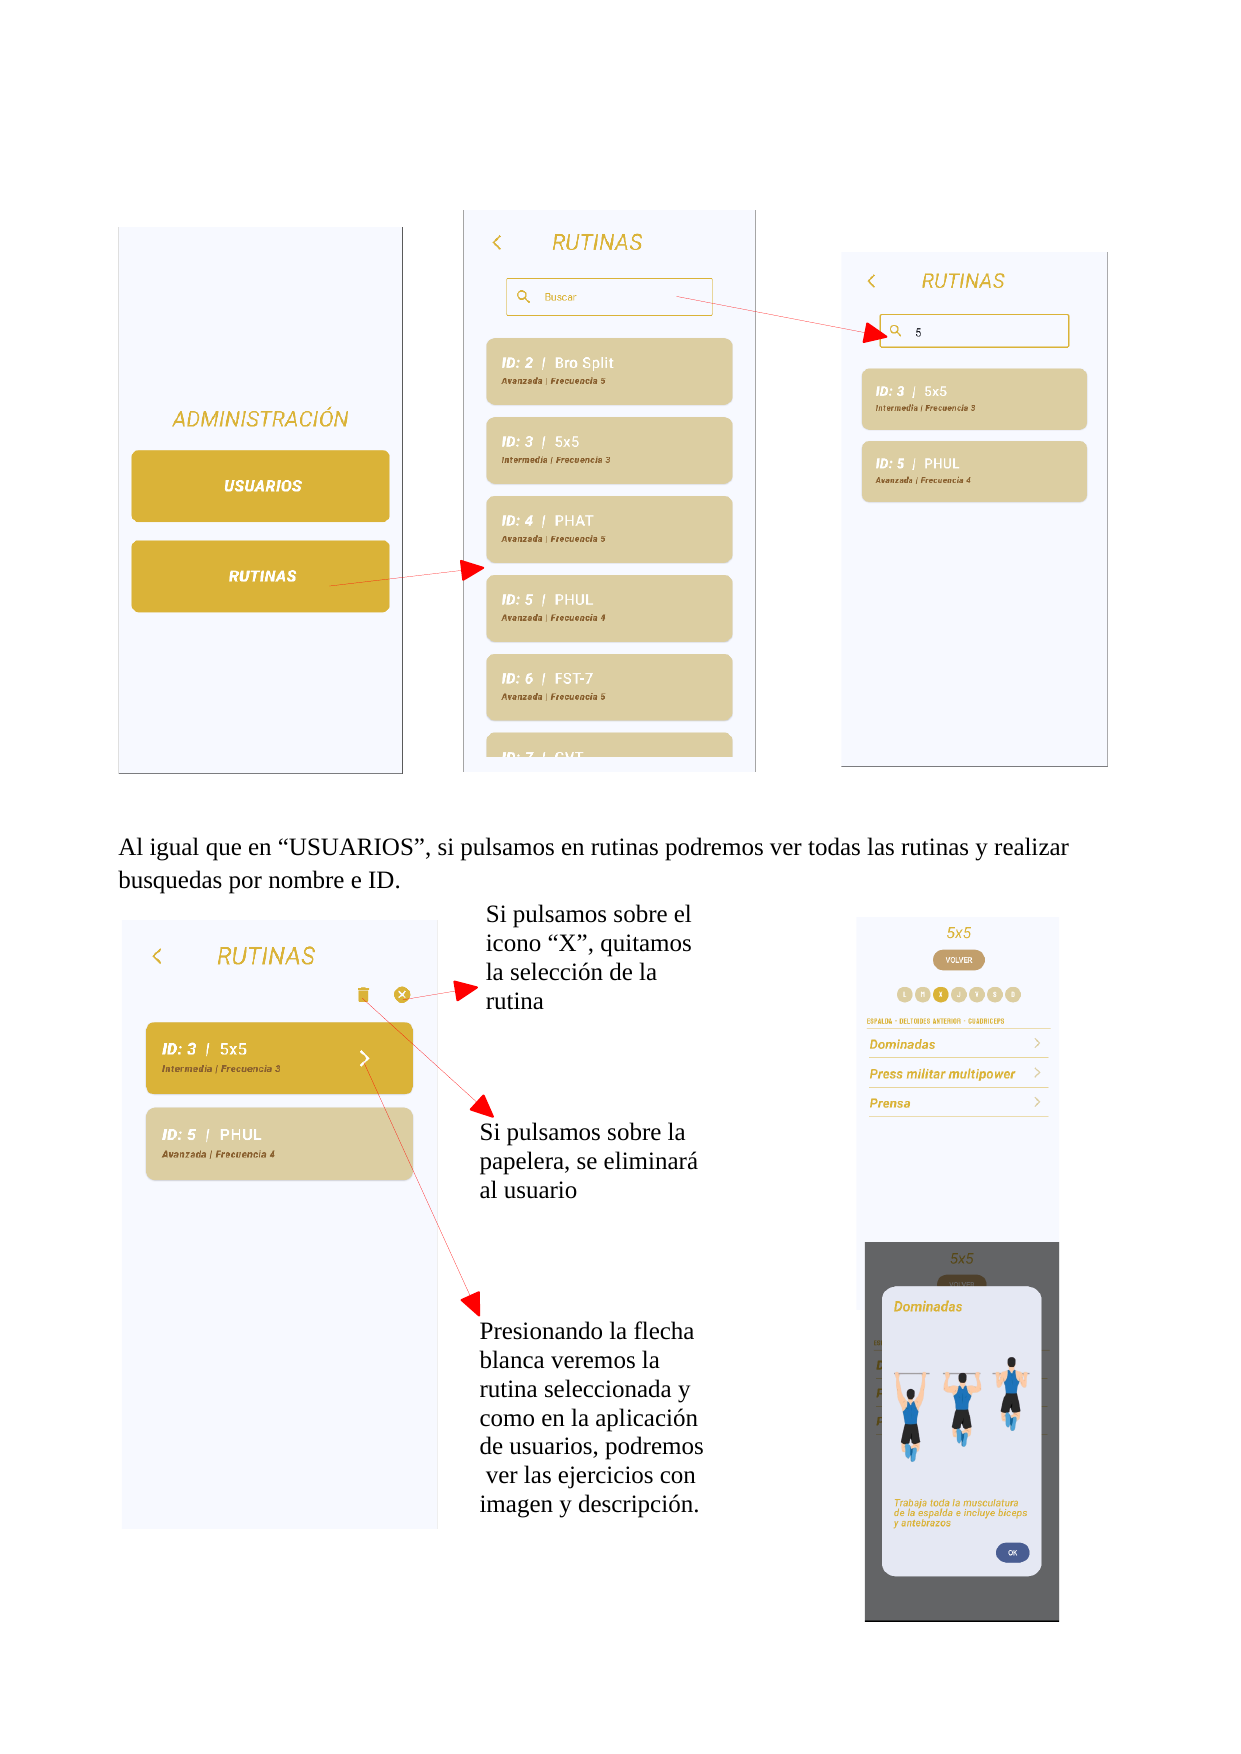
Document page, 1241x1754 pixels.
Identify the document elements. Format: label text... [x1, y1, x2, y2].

picture [856, 917, 1060, 1622]
text Al igual que en “USUARIOS”, si pulsamos en rutinas podremos ver todas las rutinas y realizar busquedas por nombre e ID. [118, 832, 1122, 894]
picture [121, 920, 438, 1529]
picture [841, 252, 1108, 767]
picture [463, 210, 756, 772]
picture [118, 227, 403, 774]
